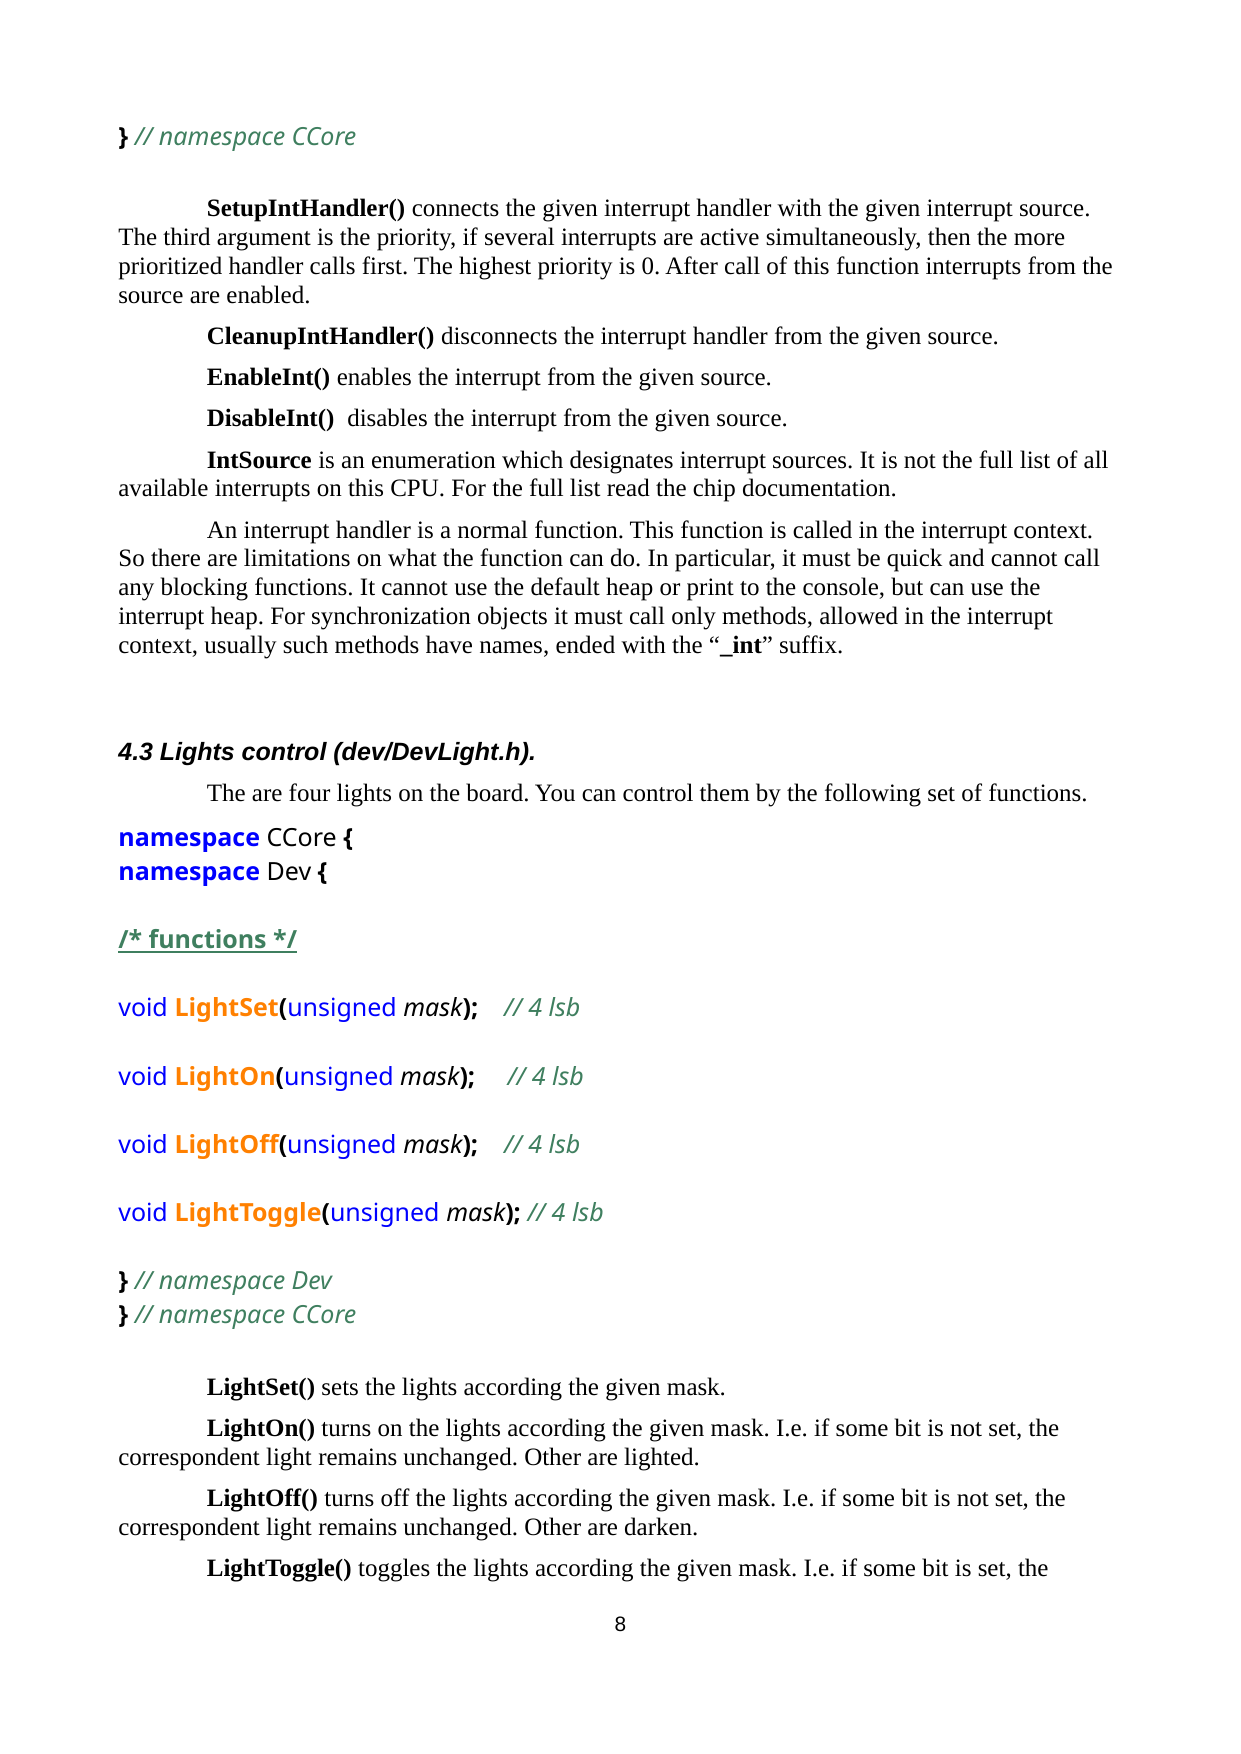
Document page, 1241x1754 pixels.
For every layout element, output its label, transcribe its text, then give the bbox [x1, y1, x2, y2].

text EnableInt() enables the interrupt from the given source. [118, 362, 1122, 391]
text } // namespace Dev [118, 1262, 1122, 1297]
text CleanupIntHandler() disconnects the interrupt handler from the given source. [118, 321, 1122, 350]
text IntSource is an enumeration which designates interrupt sources. It is not the full list of all available interrupts on this CPU. For the full list read the chip documentation. [118, 445, 1122, 502]
text namespace CCore { [118, 820, 1122, 854]
text The are four lights on the board. You can control them by the following set of functions. [118, 778, 1122, 807]
text LightOn() turns on the lights according the given mask. I.e. if some bit is not set, the correspondent light remains unchanged. Other are lighted. [118, 1413, 1122, 1471]
text LightOff() turns off the lights according the given mask. I.e. if some bit is not set, the correspondent light remains unchanged. Other are darken. [118, 1483, 1122, 1541]
text namespace Dev { [118, 854, 1122, 888]
subtitle 4.3 Lights control (dev/DevLight.h). [118, 737, 1122, 766]
text void LightOn(unsigned mask); // 4 lsb [118, 1058, 1122, 1092]
text } // namespace CCore [118, 1297, 1122, 1331]
text DisableInt() disables the interrupt from the given source. [118, 403, 1122, 432]
text void LightToggle(unsigned mask); // 4 lsb [118, 1194, 1122, 1228]
text LightToggle() toggles the lights according the given mask. I.e. if some bit is set, the [118, 1553, 1122, 1582]
text void LightSet(unsigned mask); // 4 lsb [118, 990, 1122, 1024]
text An interrupt handler is a normal function. This function is called in the interrupt context. So there are limitations on what the function can do. In particular, it must be quick and cannot call any blocking functions. It cannot use the default heap or print to the console, but can use the interrupt heap. For synchronization objects it must call only methods, allowed in the interrupt context, usually such methods have names, ended with the “_int” suffix. [118, 515, 1122, 658]
text LightSet() sets the lights according the given mask. [118, 1372, 1122, 1401]
text SetupIntHandler() connects the given interrupt handler with the given interrupt source. The third argument is the priority, if several interrupts are active simultaneously, then the more prioritized handler calls first. The highest priority is 0. After call of this function interrupts from the source are enabled. [118, 193, 1122, 308]
text } // namespace CCore [118, 118, 1122, 152]
text void LightOff(unsigned mask); // 4 lsb [118, 1126, 1122, 1160]
text /* functions */ [118, 922, 1122, 956]
